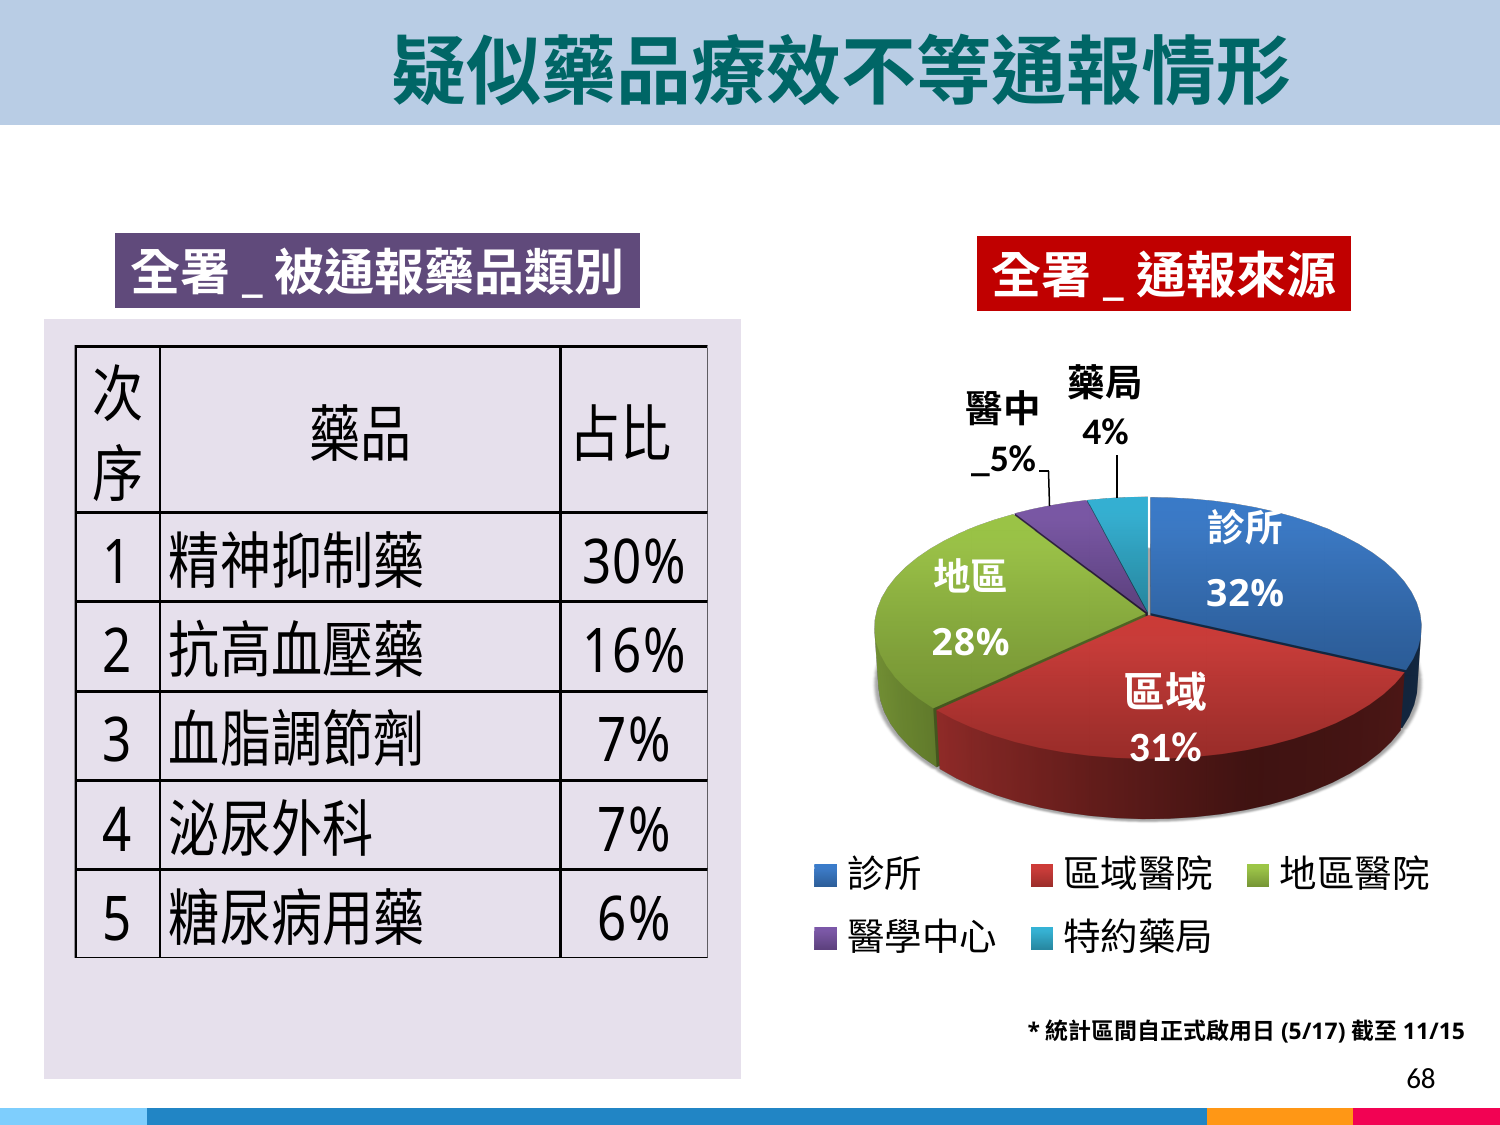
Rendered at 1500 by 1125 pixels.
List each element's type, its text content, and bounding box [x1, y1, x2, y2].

title 疑似藥品療效不等通報情形 [183, 0, 1500, 138]
picture [767, 342, 1443, 981]
text_box 全署_通報來源 [977, 236, 1351, 311]
text_box *統計區間自正式啟用日(5/17)截至11/15 [1010, 1009, 1483, 1053]
text_box [1391, 1043, 1482, 1113]
text_box 全署_被通報藥品類別 [115, 233, 640, 308]
text_box [44, 319, 741, 1079]
chart [74, 344, 710, 961]
